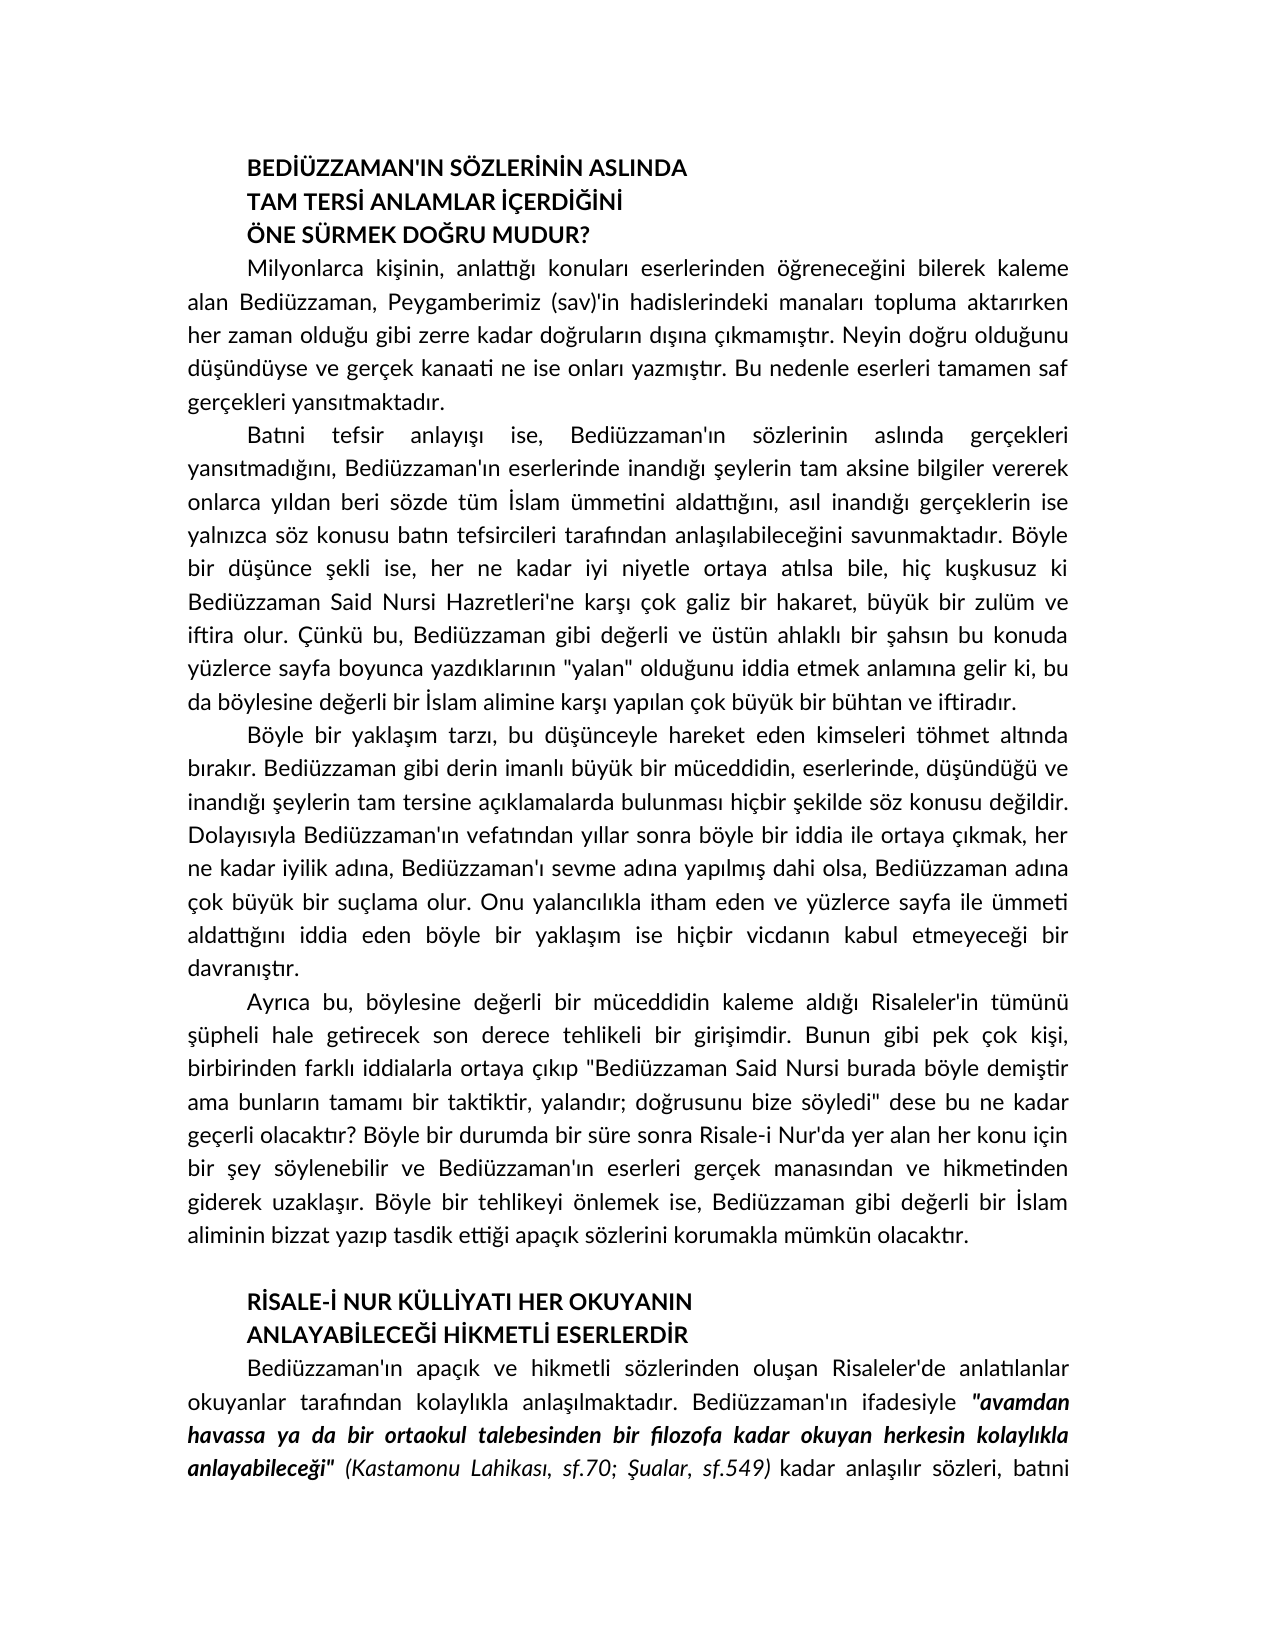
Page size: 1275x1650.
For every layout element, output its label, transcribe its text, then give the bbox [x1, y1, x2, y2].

text RİSALE-İ NUR KÜLLİYATI HER OKUYANIN [187, 1283, 1070, 1317]
text BEDİÜZZAMAN'IN SÖZLERİNİN ASLINDA [187, 150, 1070, 183]
text Böyle bir yaklaşım tarzı, bu düşünceyle hareket eden kimseleri töhmet altında bırakır. Bediüzzaman gibi derin imanlı büyük bir müceddidin, eserlerinde, düşündüğü ve inandığı şeylerin tam tersine açıklamalarda bulunması hiçbir şekilde söz konusu değildir. Dolayısıyla Bediüzzaman'ın vefatından yıllar sonra böyle bir iddia ile ortaya çıkmak, her ne kadar iyilik adına, Bediüzzaman'ı sevme adına yapılmış dahi olsa, Bediüzzaman adına çok büyük bir suçlama olur. Onu yalancılıkla itham eden ve yüzlerce sayfa ile ümmeti aldattığını iddia eden böyle bir yaklaşım ise hiçbir vicdanın kabul etmeyeceği bir davranıştır. [187, 717, 1070, 983]
text Milyonlarca kişinin, anlattığı konuları eserlerinden öğreneceğini bilerek kaleme alan Bediüzzaman, Peygamberimiz (sav)'in hadislerindeki manaları topluma aktarırken her zaman olduğu gibi zerre kadar doğruların dışına çıkmamıştır. Neyin doğru olduğunu düşündüyse ve gerçek kanaati ne ise onları yazmıştır. Bu nedenle eserleri tamamen saf gerçekleri yansıtmaktadır. [187, 250, 1070, 417]
text Ayrıca bu, böylesine değerli bir müceddidin kaleme aldığı Risaleler'in tümünü şüpheli hale getirecek son derece tehlikeli bir girişimdir. Bunun gibi pek çok kişi, birbirinden farklı iddialarla ortaya çıkıp "Bediüzzaman Said Nursi burada böyle demiştir ama bunların tamamı bir taktiktir, yalandır; doğrusunu bize söyledi" dese bu ne kadar geçerli olacaktır? Böyle bir durumda bir süre sonra Risale-i Nur'da yer alan her konu için bir şey söylenebilir ve Bediüzzaman'ın eserleri gerçek manasından ve hikmetinden giderek uzaklaşır. Böyle bir tehlikeyi önlemek ise, Bediüzzaman gibi değerli bir İslam aliminin bizzat yazıp tasdik ettiği apaçık sözlerini korumakla mümkün olacaktır. [187, 983, 1070, 1250]
text ANLAYABİLECEĞİ HİKMETLİ ESERLERDİR [187, 1317, 1070, 1350]
text ÖNE SÜRMEK DOĞRU MUDUR? [187, 217, 1070, 250]
text TAM TERSİ ANLAMLAR İÇERDİĞİNİ [187, 183, 1070, 217]
text Batıni tefsir anlayışı ise, Bediüzzaman'ın sözlerinin aslında gerçekleri yansıtmadığını, Bediüzzaman'ın eserlerinde inandığı şeylerin tam aksine bilgiler vererek onlarca yıldan beri sözde tüm İslam ümmetini aldattığını, asıl inandığı gerçeklerin ise yalnızca söz konusu batın tefsircileri tarafından anlaşılabileceğini savunmaktadır. Böyle bir düşünce şekli ise, her ne kadar iyi niyetle ortaya atılsa bile, hiç kuşkusuz ki Bediüzzaman Said Nursi Hazretleri'ne karşı çok galiz bir hakaret, büyük bir zulüm ve iftira olur. Çünkü bu, Bediüzzaman gibi değerli ve üstün ahlaklı bir şahsın bu konuda yüzlerce sayfa boyunca yazdıklarının "yalan" olduğunu iddia etmek anlamına gelir ki, bu da böylesine değerli bir İslam alimine karşı yapılan çok büyük bir bühtan ve iftiradır. [187, 417, 1070, 717]
text Bediüzzaman'ın apaçık ve hikmetli sözlerinden oluşan Risaleler'de anlatılanlar okuyanlar tarafından kolaylıkla anlaşılmaktadır. Bediüzzaman'ın ifadesiyle "avamdan havassa ya da bir ortaokul talebesinden bir filozofa kadar okuyan herkesin kolaylıkla anlayabileceği" (Kastamonu Lahikası, sf.70; Şualar, sf.549) kadar anlaşılır sözleri, batıni [187, 1350, 1070, 1483]
